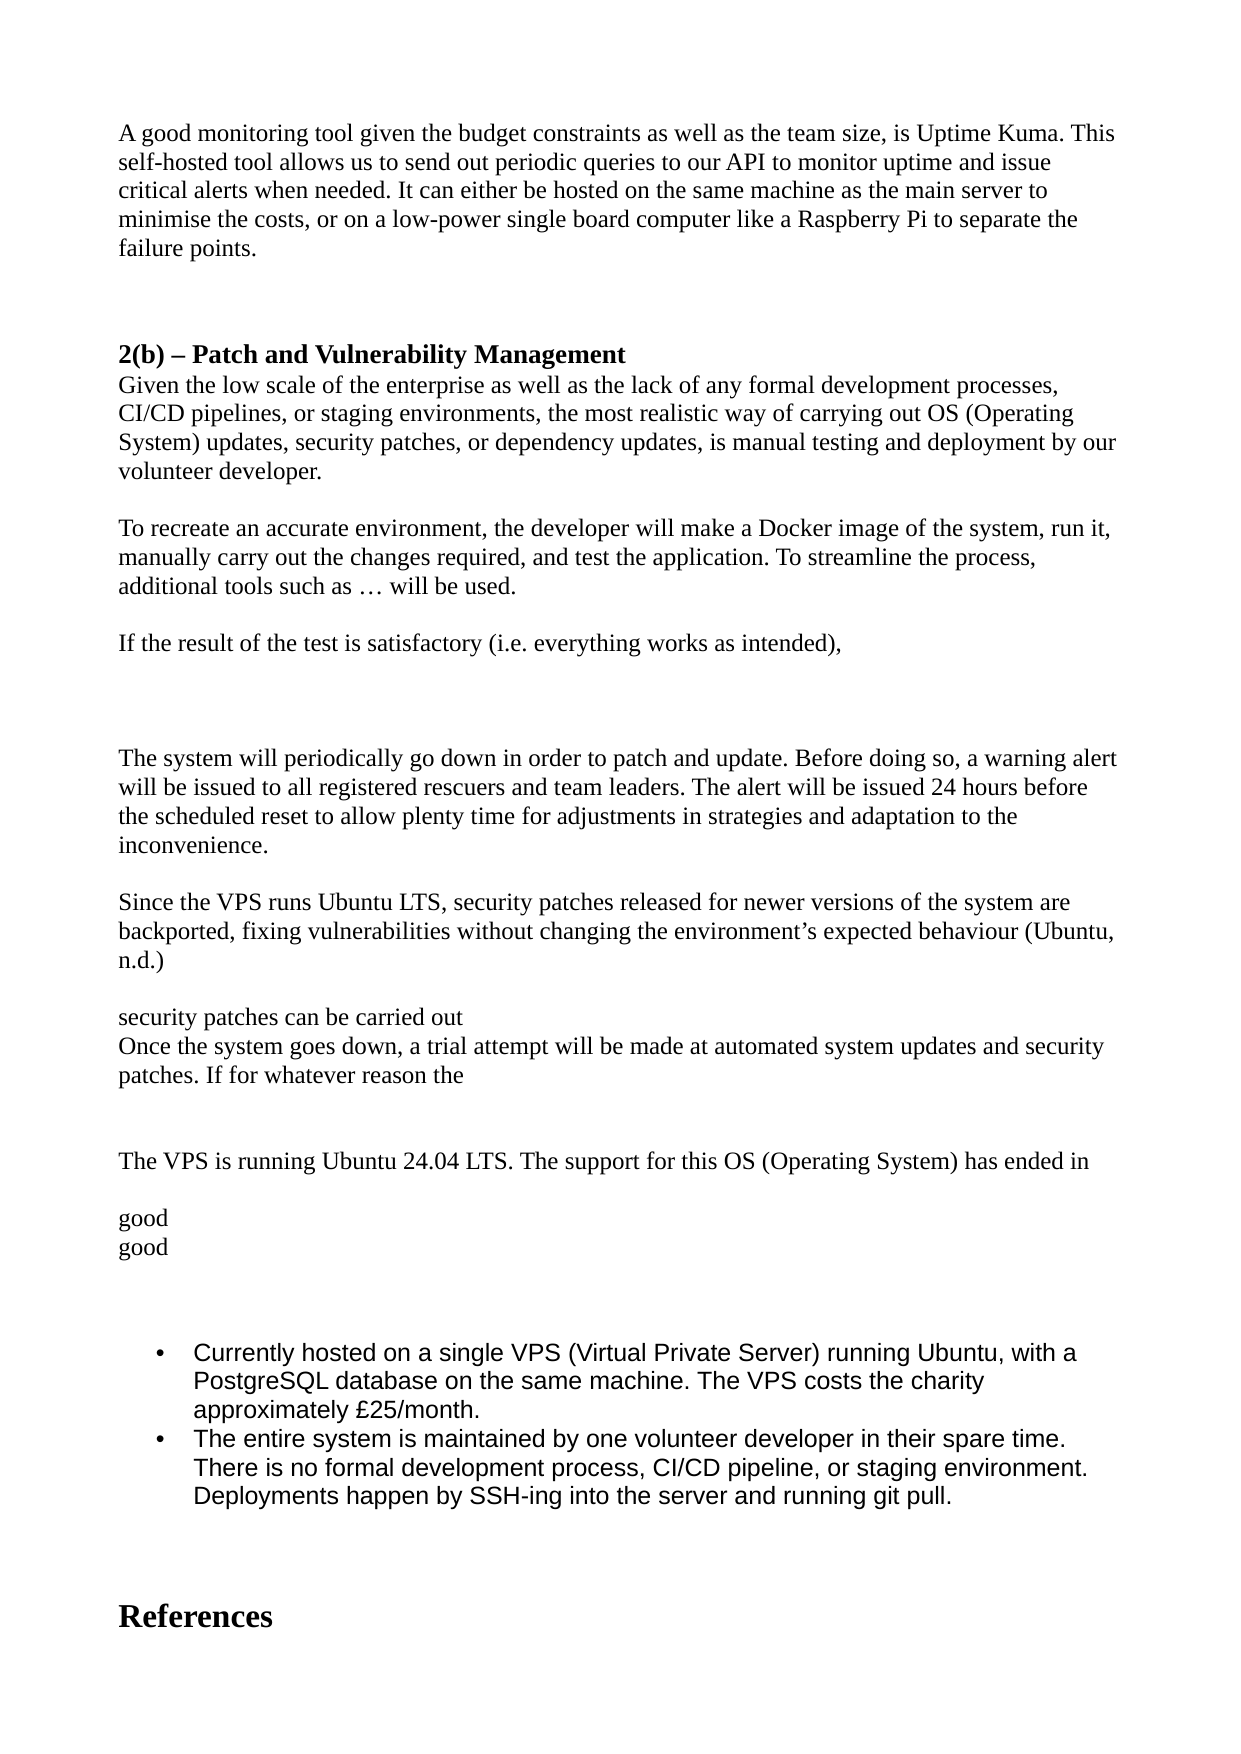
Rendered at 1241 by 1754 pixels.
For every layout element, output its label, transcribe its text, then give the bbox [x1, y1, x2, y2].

list Currently hosted on a single VPS (Virtual Private Server) running Ubuntu, with a PostgreSQL database on the same machine. The VPS costs the charity approximately £25/month. [156, 1338, 1122, 1424]
text To recreate an accurate environment, the developer will make a Docker image of the system, run it, manually carry out the changes required, and test the application. To streamline the process, additional tools such as … will be used. [118, 513, 1122, 600]
text Given the low scale of the enterprise as well as the lack of any formal development processes, CI/CD pipelines, or staging environments, the most realistic way of carrying out OS (Operating System) updates, security patches, or dependency updates, is manual testing and deployment by our volunteer developer. [118, 370, 1122, 485]
text Since the VPS runs Ubuntu LTS, security patches released for newer versions of the system are backported, fixing vulnerabilities without changing the environment’s expected behaviour (Ubuntu, n.d.) [118, 887, 1122, 973]
text References [118, 1596, 1122, 1634]
text If the result of the test is satisfactory (i.e. everything works as intended), [118, 628, 1122, 657]
text The VPS is running Ubuntu 24.04 LTS. The support for this OS (Operating System) has ended in [118, 1146, 1122, 1175]
text security patches can be carried out [118, 1002, 1122, 1031]
text good [118, 1203, 1122, 1232]
text good [118, 1232, 1122, 1261]
text Once the system goes down, a trial attempt will be made at automated system updates and security patches. If for whatever reason the [118, 1031, 1122, 1088]
text The system will periodically go down in order to patch and update. Before doing so, a warning alert will be issued to all registered rescuers and team leaders. The alert will be issued 24 hours before the scheduled reset to allow plenty time for adjustments in strategies and adaptation to the inconvenience. [118, 743, 1122, 858]
text A good monitoring tool given the budget constraints as well as the team size, is Uptime Kuma. This self-hosted tool allows us to send out periodic queries to our API to monitor uptime and issue critical alerts when needed. It can either be hosted on the same machine as the main server to minimise the costs, or on a low-power single board computer like a Raspberry Pi to separate the failure points. [118, 118, 1122, 262]
list The entire system is maintained by one volunteer developer in their spare time. There is no formal development process, CI/CD pipeline, or staging environment. Deployments happen by SSH-ing into the server and running git pull. [156, 1424, 1122, 1510]
text 2(b) – Patch and Vulnerability Management [118, 338, 1122, 370]
